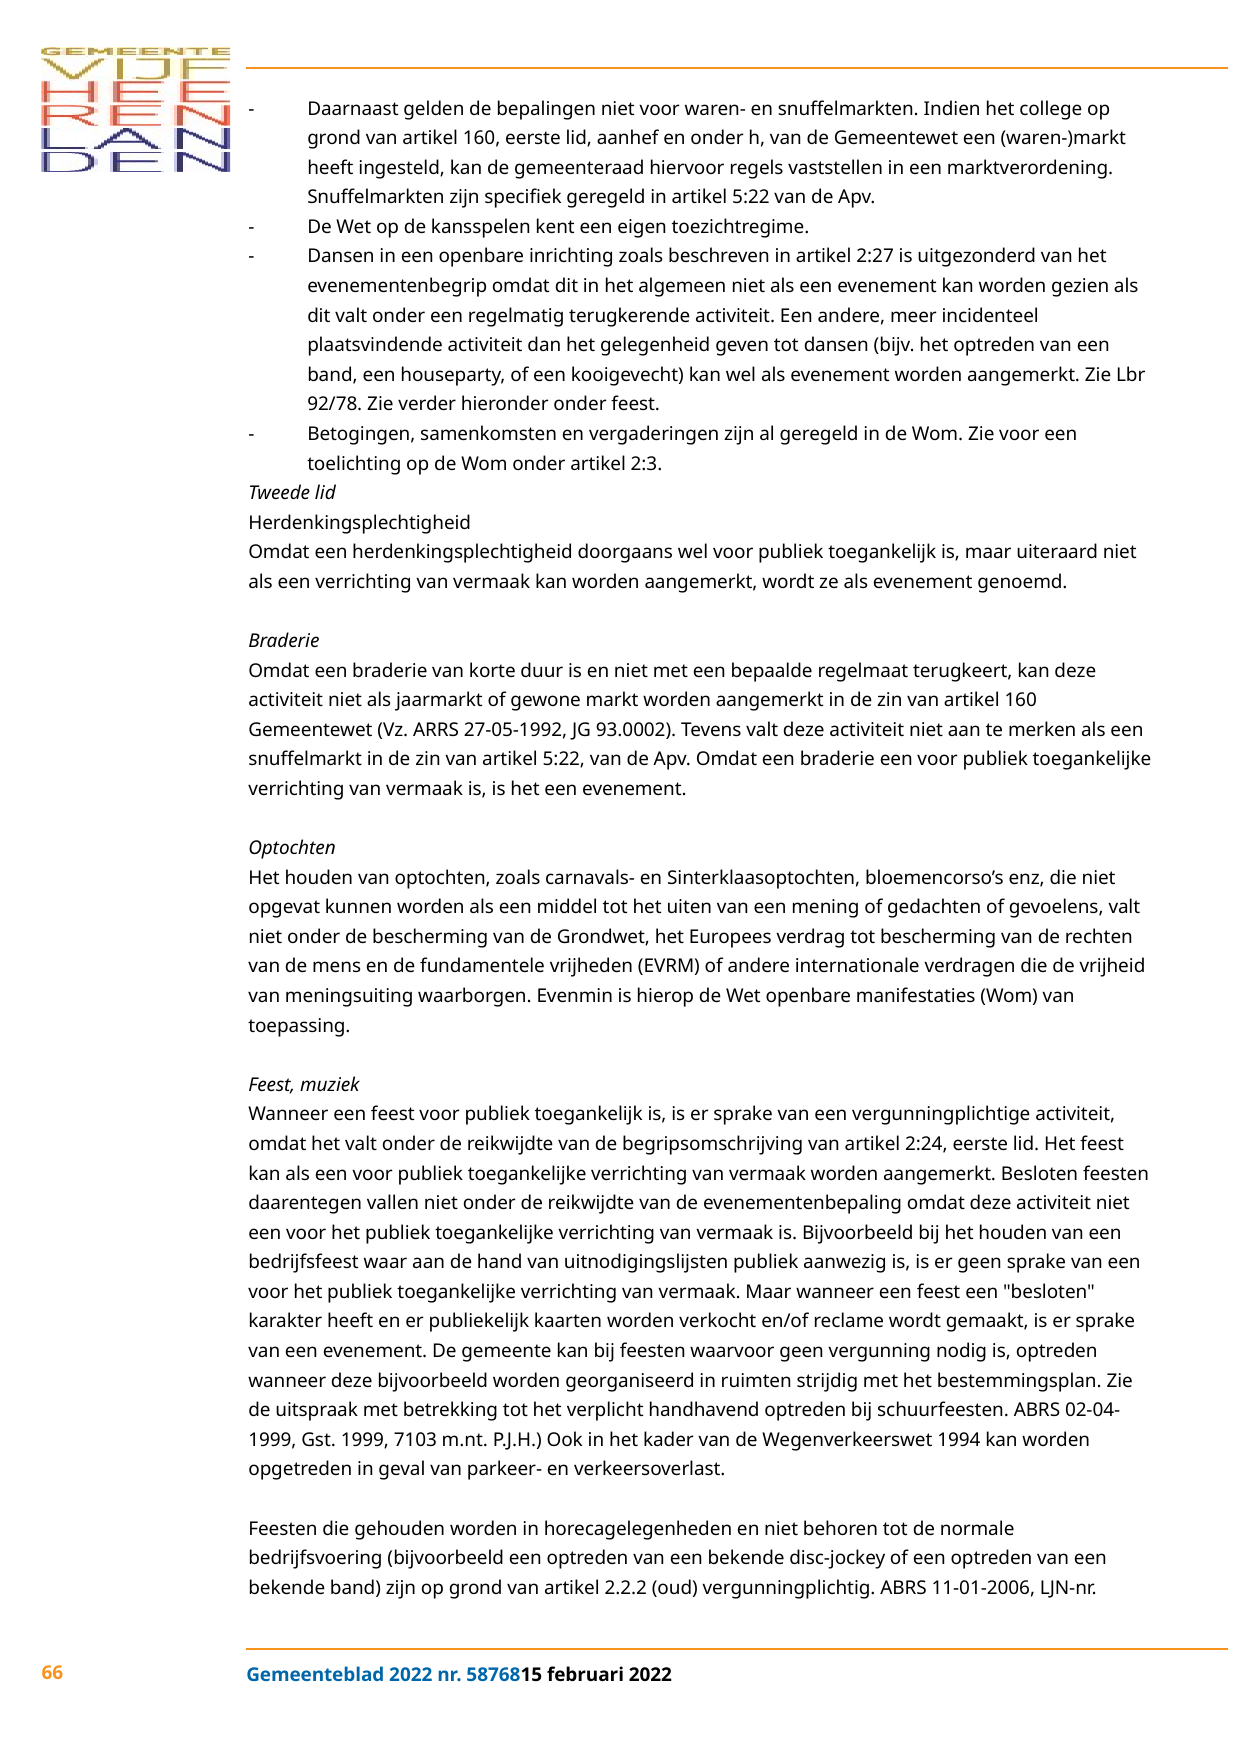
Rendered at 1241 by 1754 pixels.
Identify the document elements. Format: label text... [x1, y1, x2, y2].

list Dansen in een openbare inrichting zoals beschreven in artikel 2:27 is uitgezonderd van het evenementenbegrip omdat dit in het algemeen niet als een evenement kan worden gezien als dit valt onder een regelmatig terugkerende activiteit. Een andere, meer incidenteel plaatsvindende activiteit dan het gelegenheid geven tot dansen (bijv. het optreden van een band, een houseparty, of een kooigevecht) kan wel als evenement worden aangemerkt. Zie Lbr 92/78. Zie verder hieronder onder feest. [248, 243, 1152, 416]
text Omdat een braderie van korte duur is en niet met een bepaalde regelmaat terugkeert, kan deze activiteit niet als jaarmarkt of gewone markt worden aangemerkt in de zin van artikel 160 Gemeentewet (Vz. ARRS 27-05-1992, JG 93.0002). Tevens valt deze activiteit niet aan te merken als een snuffelmarkt in de zin van artikel 5:22, van de Apv. Omdat een braderie een voor publiek toegankelijke verrichting van vermaak is, is het een evenement. [248, 657, 1152, 801]
text Feest, muziek [248, 1071, 1152, 1097]
list Betogingen, samenkomsten en vergaderingen zijn al geregeld in de Wom. Zie voor een toelichting op de Wom onder artikel 2:3. [248, 420, 1152, 476]
text Het houden van optochten, zoals carnavals- en Sinterklaasoptochten, bloemencorso’s enz, die niet opgevat kunnen worden als een middel tot het uiten van een mening of gedachten of gevoelens, valt niet onder de bescherming van de Grondwet, het Europees verdrag tot bescherming van de rechten van de mens en de fundamentele vrijheden (EVRM) of andere internationale verdragen die de vrijheid van meningsuiting waarborgen. Evenmin is hierop de Wet openbare manifestaties (Wom) van toepassing. [248, 864, 1152, 1038]
text Wanneer een feest voor publiek toegankelijk is, is er sprake van een vergunningplichtige activiteit, omdat het valt onder de reikwijdte van de begripsomschrijving van artikel 2:24, eerste lid. Het feest kan als een voor publiek toegankelijke verrichting van vermaak worden aangemerkt. Besloten feesten daarentegen vallen niet onder de reikwijdte van de evenementenbepaling omdat deze activiteit niet een voor het publiek toegankelijke verrichting van vermaak is. Bijvoorbeeld bij het houden van een bedrijfsfeest waar aan de hand van uitnodigingslijsten publiek aanwezig is, is er geen sprake van een voor het publiek toegankelijke verrichting van vermaak. Maar wanneer een feest een "besloten" karakter heeft en er publiekelijk kaarten worden verkocht en/of reclame wordt gemaakt, is er sprake van een evenement. De gemeente kan bij feesten waarvoor geen vergunning nodig is, optreden wanneer deze bijvoorbeeld worden georganiseerd in ruimten strijdig met het bestemmingsplan. Zie de uitspraak met betrekking tot het verplicht handhavend optreden bij schuurfeesten. ABRS 02-04-1999, Gst. 1999, 7103 m.nt. P.J.H.) Ook in het kader van de Wegenverkeerswet 1994 kan worden opgetreden in geval van parkeer- en verkeersoverlast. [248, 1101, 1152, 1481]
picture [41, 47, 231, 172]
text Feesten die gehouden worden in horecagelegenheden en niet behoren tot de normale bedrijfsvoering (bijvoorbeeld een optreden van een bekende disc-jockey of een optreden van een bekende band) zijn op grond van artikel 2.2.2 (oud) vergunningplichtig. ABRS 11-01-2006, LJN-nr. [248, 1515, 1152, 1600]
list De Wet op de kansspelen kent een eigen toezichtregime. [248, 213, 1152, 239]
text Tweede lid [248, 479, 1152, 505]
text Herdenkingsplechtigheid [248, 509, 1152, 535]
text Optochten [248, 834, 1152, 860]
list Daarnaast gelden de bepalingen niet voor waren- en snuffelmarkten. Indien het college op grond van artikel 160, eerste lid, aanhef en onder h, van de Gemeentewet een (waren-)markt heeft ingesteld, kan de gemeenteraad hiervoor regels vaststellen in een marktverordening. Snuffelmarkten zijn specifiek geregeld in artikel 5:22 van de Apv. [248, 95, 1152, 209]
text Omdat een herdenkingsplechtigheid doorgaans wel voor publiek toegankelijk is, maar uiteraard niet als een verrichting van vermaak kan worden aangemerkt, wordt ze als evenement genoemd. [248, 538, 1152, 594]
text Braderie [248, 627, 1152, 653]
